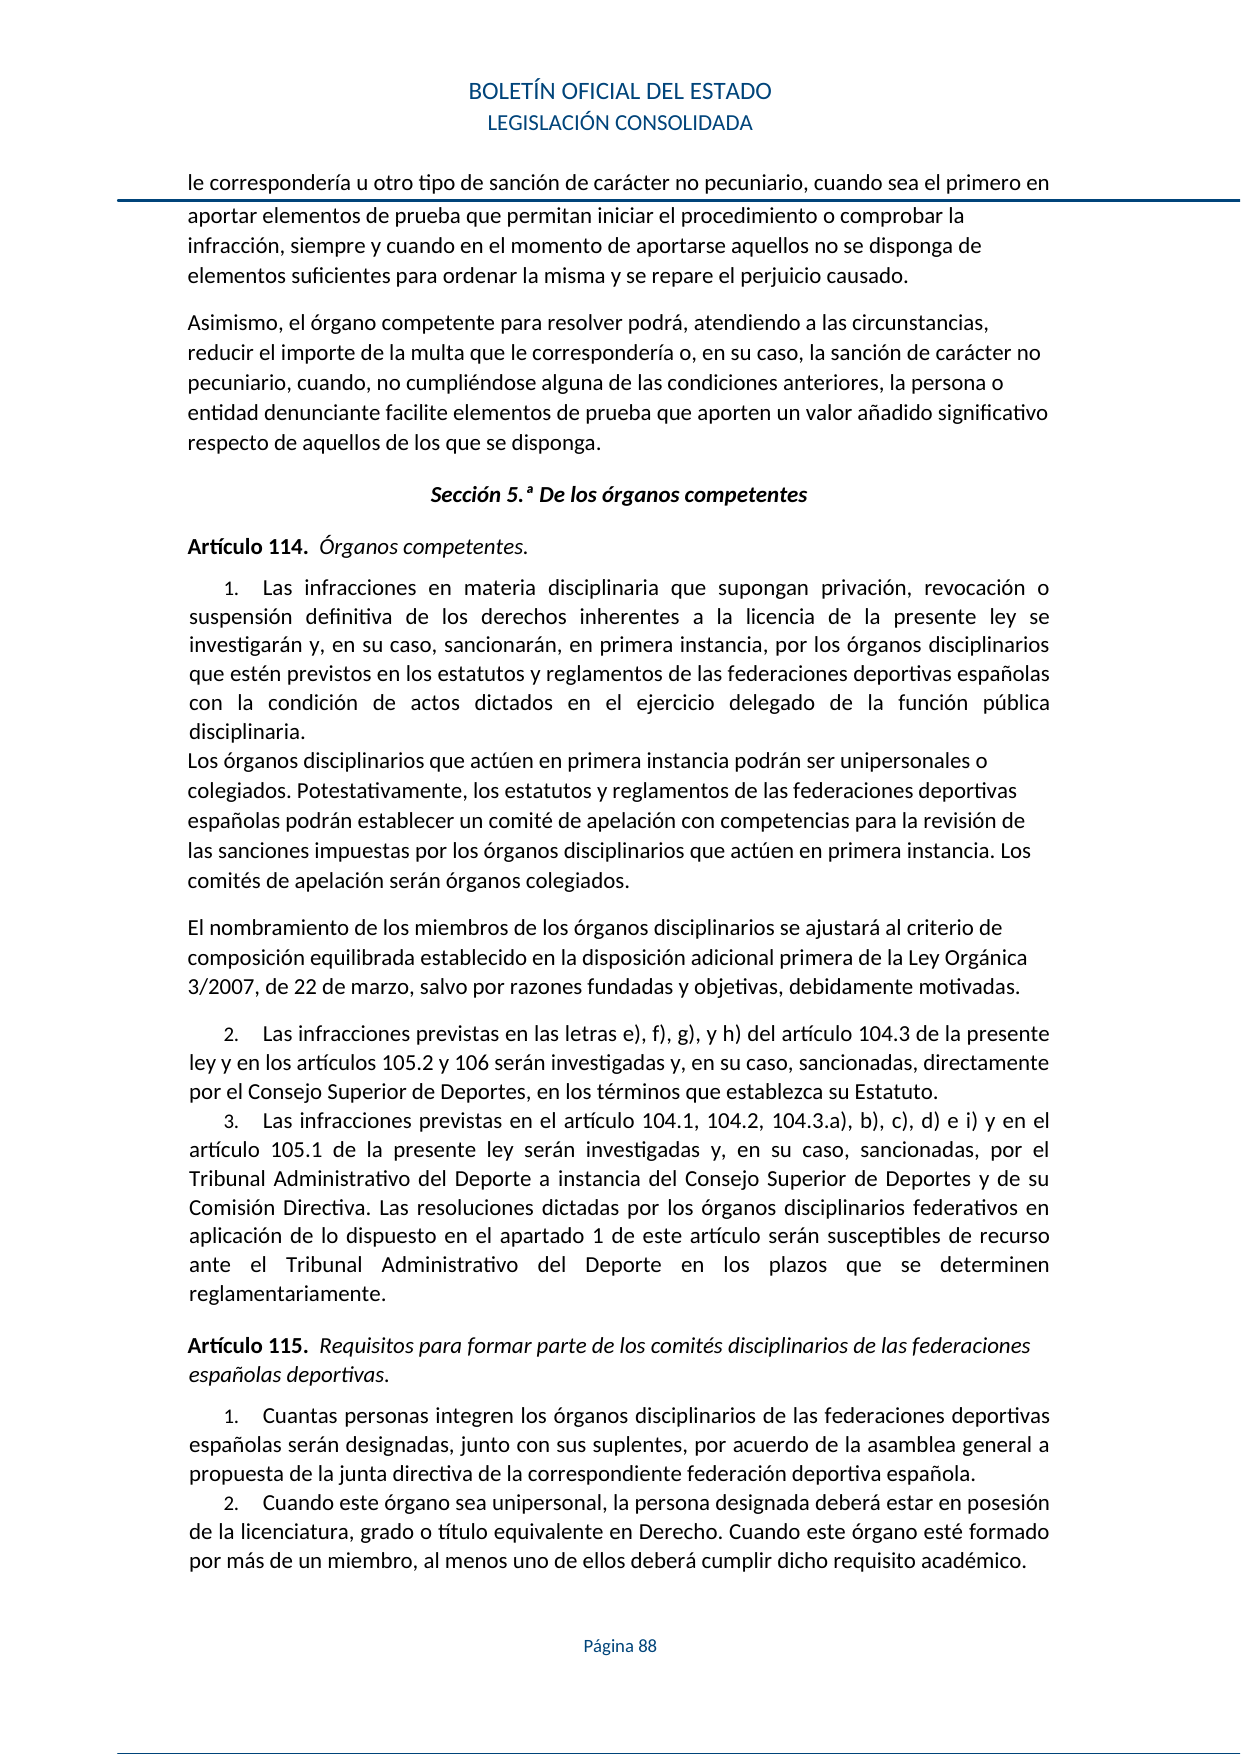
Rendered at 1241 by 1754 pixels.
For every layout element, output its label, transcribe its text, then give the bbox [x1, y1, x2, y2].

text aportar elementos de prueba que permitan iniciar el procedimiento o comprobar la infracción, siempre y cuando en el momento de aportarse aquellos no se disponga de elementos suficientes para ordenar la misma y se repare el perjuicio causado. [187, 202, 1051, 289]
list Las infracciones previstas en el artículo 104.1, 104.2, 104.3.a), b), c), d) e i) y en el artículo 105.1 de la presente ley serán investigadas y, en su caso, sancionadas, por el Tribunal Administrativo del Deporte a instancia del Consejo Superior de Deportes y de su Comisión Directiva. Las resoluciones dictadas por los órganos disciplinarios federativos en aplicación de lo dispuesto en el apartado 1 de este artículo serán susceptibles de recurso ante el Tribunal Administrativo del Deporte en los plazos que se determinen reglamentariamente. [189, 1106, 1051, 1307]
text Artículo 114. Órganos competentes. [187, 532, 1051, 560]
list Las infracciones previstas en las letras e), f), g), y h) del artículo 104.3 de la presente ley y en los artículos 105.2 y 106 serán investigadas y, en su caso, sancionadas, directamente por el Consejo Superior de Deportes, en los términos que establezca su Estatuto. [189, 1019, 1051, 1105]
list Las infracciones en materia disciplinaria que supongan privación, revocación o suspensión definitiva de los derechos inherentes a la licencia de la presente ley se investigarán y, en su caso, sancionarán, en primera instancia, por los órganos disciplinarios que estén previstos en los estatutos y reglamentos de las federaciones deportivas españolas con la condición de actos dictados en el ejercicio delegado de la función pública disciplinaria. [189, 573, 1051, 745]
text Sección 5.ª De los órganos competentes [219, 480, 1022, 508]
text Los órganos disciplinarios que actúen en primera instancia podrán ser unipersonales o colegiados. Potestativamente, los estatutos y reglamentos de las federaciones deportivas españolas podrán establecer un comité de apelación con competencias para la revisión de las sanciones impuestas por los órganos disciplinarios que actúen en primera instancia. Los comités de apelación serán órganos colegiados. [187, 747, 1051, 894]
text Artículo 115. Requisitos para formar parte de los comités disciplinarios de las federaciones españolas deportivas. [187, 1331, 1051, 1389]
text le correspondería u otro tipo de sanción de carácter no pecuniario, cuando sea el primero en [187, 168, 1051, 199]
text El nombramiento de los miembros de los órganos disciplinarios se ajustará al criterio de composición equilibrada establecido en la disposición adicional primera de la Ley Orgánica 3/2007, de 22 de marzo, salvo por razones fundadas y objetivas, debidamente motivadas. [187, 913, 1051, 1001]
list Cuando este órgano sea unipersonal, la persona designada deberá estar en posesión de la licenciatura, grado o título equivalente en Derecho. Cuando este órgano esté formado por más de un miembro, al menos uno de ellos deberá cumplir dicho requisito académico. [189, 1488, 1051, 1574]
list Cuantas personas integren los órganos disciplinarios de las federaciones deportivas españolas serán designadas, junto con sus suplentes, por acuerdo de la asamblea general a propuesta de la junta directiva de la correspondiente federación deportiva española. [189, 1401, 1051, 1487]
text Asimismo, el órgano competente para resolver podrá, atendiendo a las circunstancias, reducir el importe de la multa que le correspondería o, en su caso, la sanción de carácter no pecuniario, cuando, no cumpliéndose alguna de las condiciones anteriores, la persona o entidad denunciante facilite elementos de prueba que aporten un valor añadido significativo respecto de aquellos de los que se disponga. [187, 308, 1051, 456]
